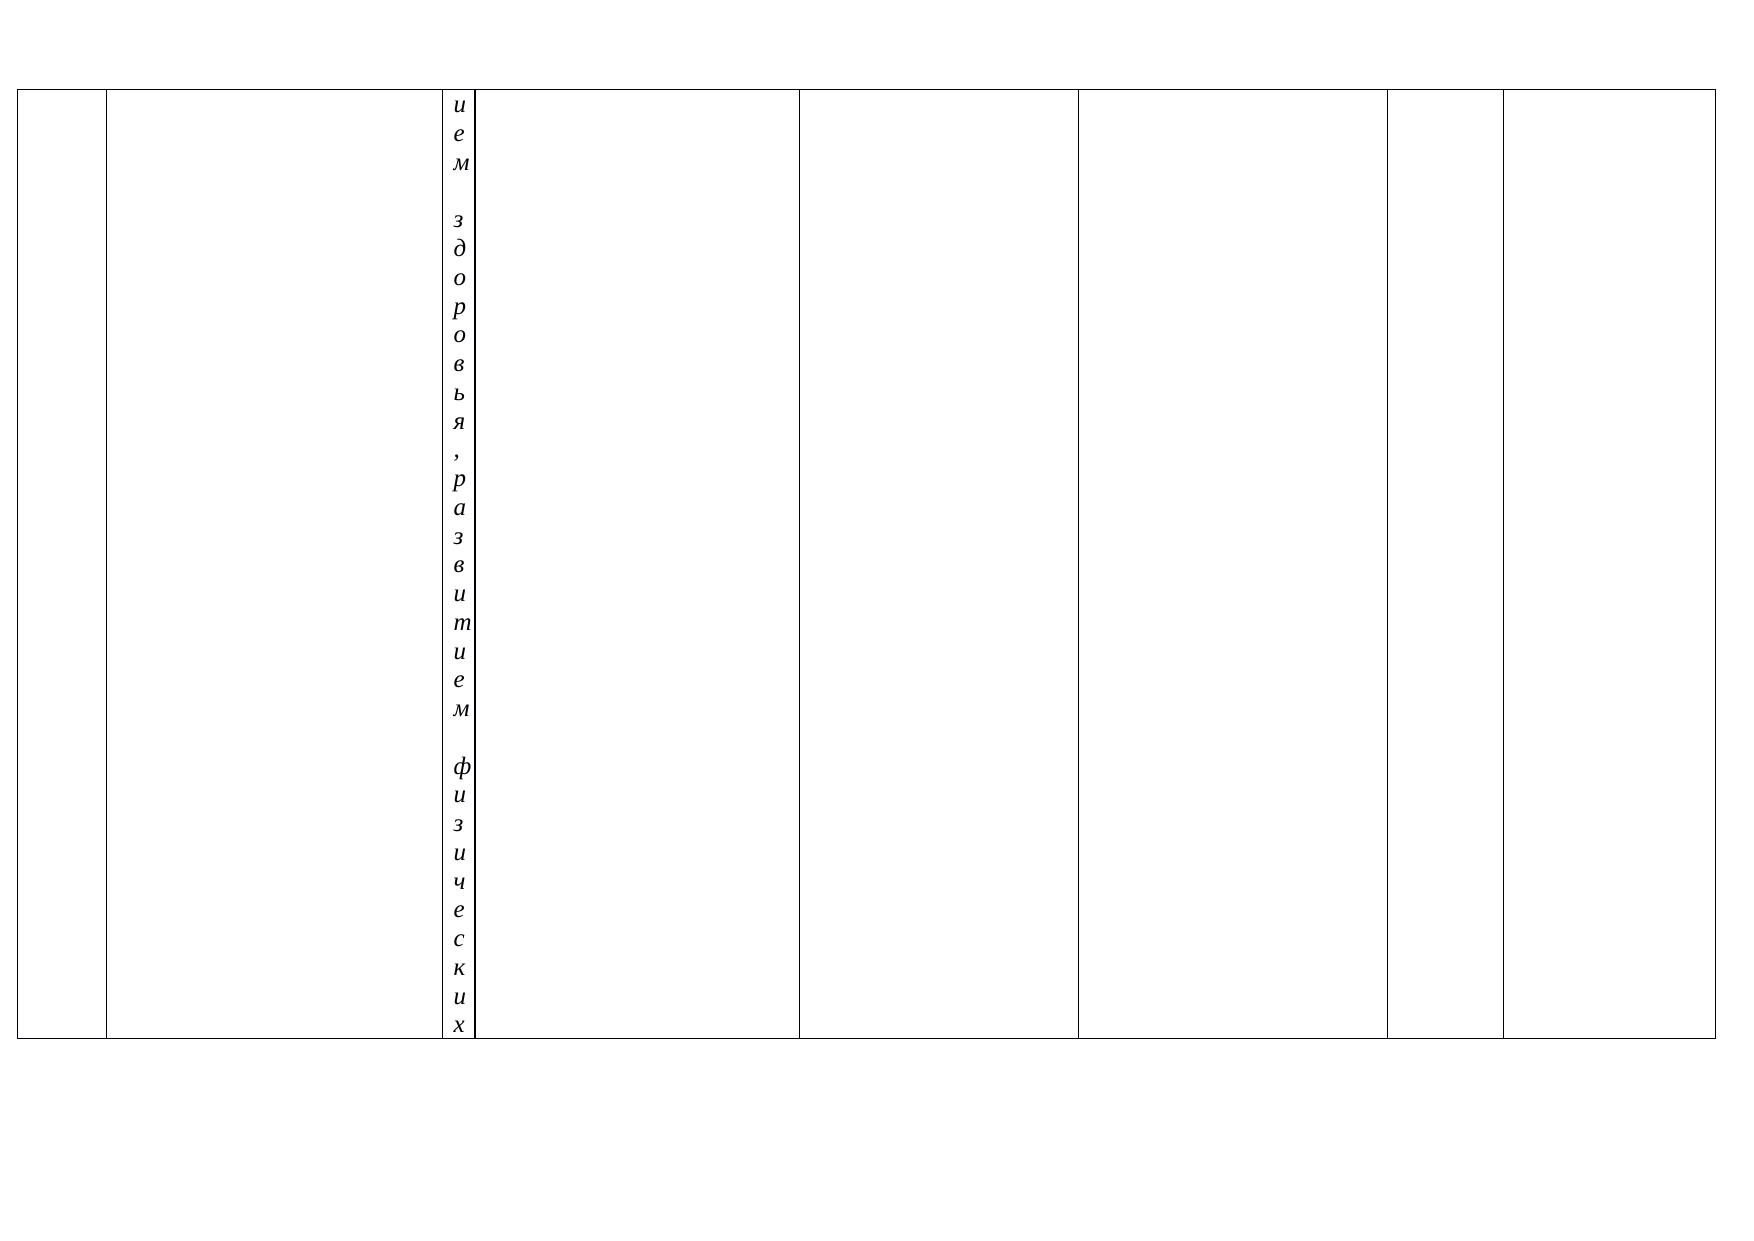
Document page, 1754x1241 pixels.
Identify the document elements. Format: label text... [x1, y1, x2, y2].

table_cell [1079, 90, 1387, 1038]
table_cell ием здоровья, развитием физических [443, 90, 474, 1038]
table_cell [18, 90, 106, 1038]
table_cell [1504, 90, 1715, 1038]
table_cell [1388, 90, 1503, 1038]
table_cell [800, 90, 1078, 1038]
table_cell [107, 90, 442, 1038]
table_cell [476, 90, 799, 1038]
